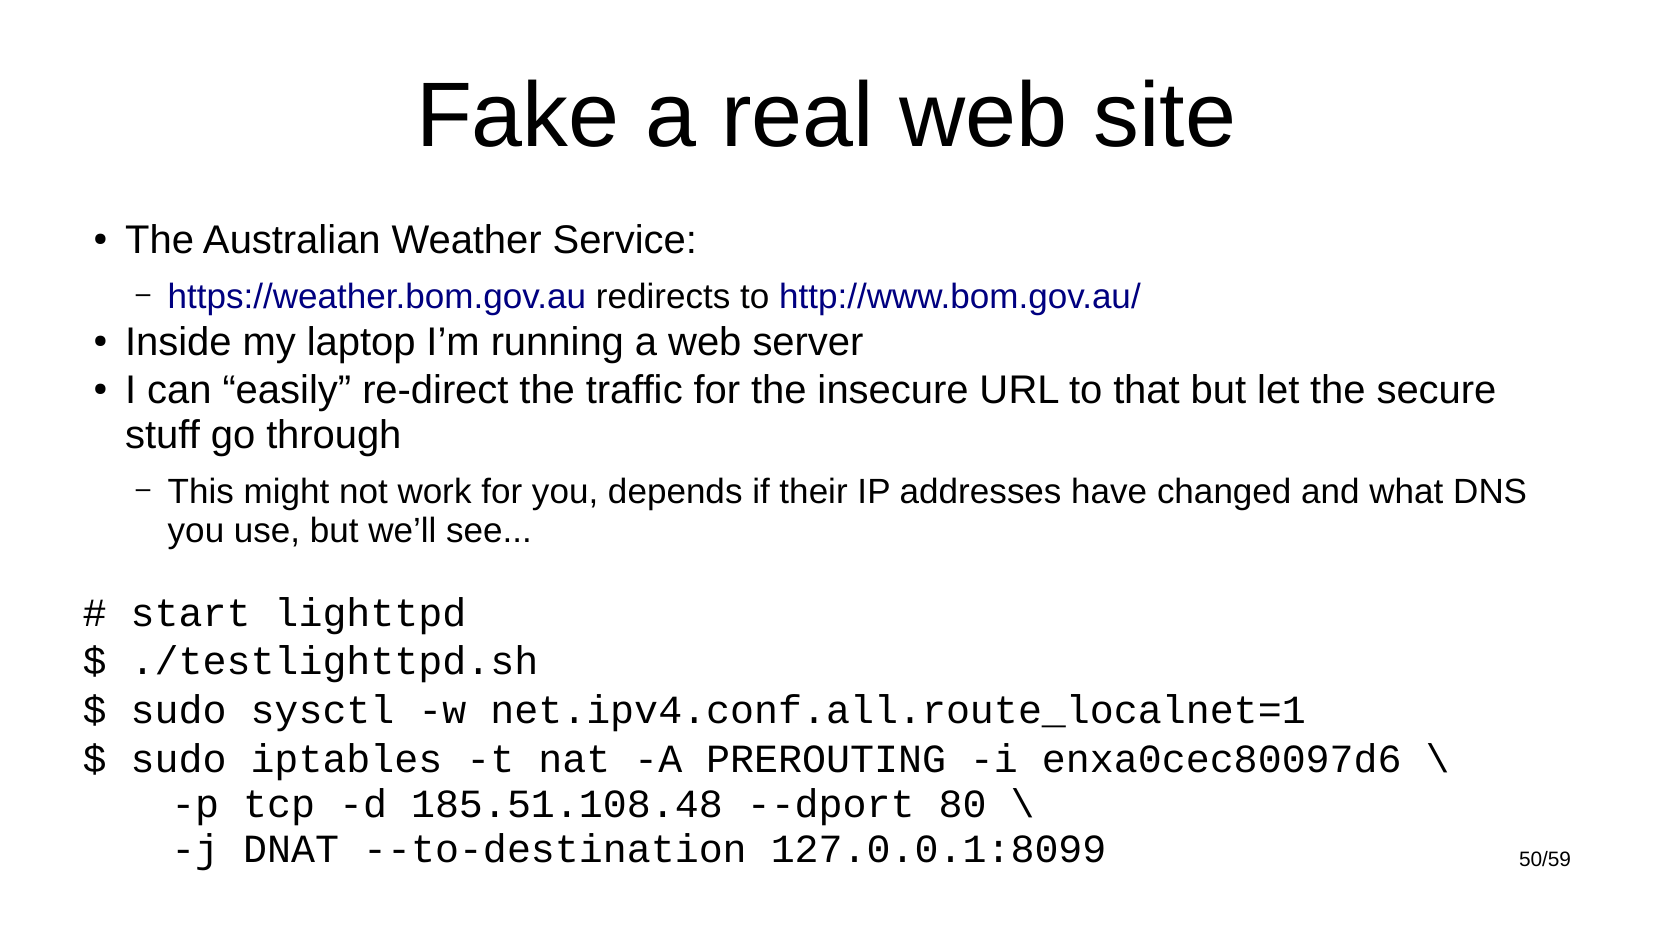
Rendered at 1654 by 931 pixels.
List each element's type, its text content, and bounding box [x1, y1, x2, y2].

list The Australian Weather Service: https://weather.bom.gov.au redirects to http://www.bom.gov.au/ Inside my laptop I’m running a web server I can “easily” re-direct the traffic for the insecure URL to that but let the secure stuff go through This might not work for you, depends if their IP addresses have changed and what DNS you use, but we’ll see... # start lighttpd $ ./testlighttpd.sh $ sudo sysctl -w net.ipv4.conf.all.route_localnet=1 $ sudo iptables -t nat -A PREROUTING -i enxa0cec80097d6 \ -p tcp -d 185.51.108.48 --dport 80 \ -j DNAT --to-destination 127.0.0.1:8099 [82, 217, 1571, 886]
title Fake a real web site [82, 37, 1571, 193]
